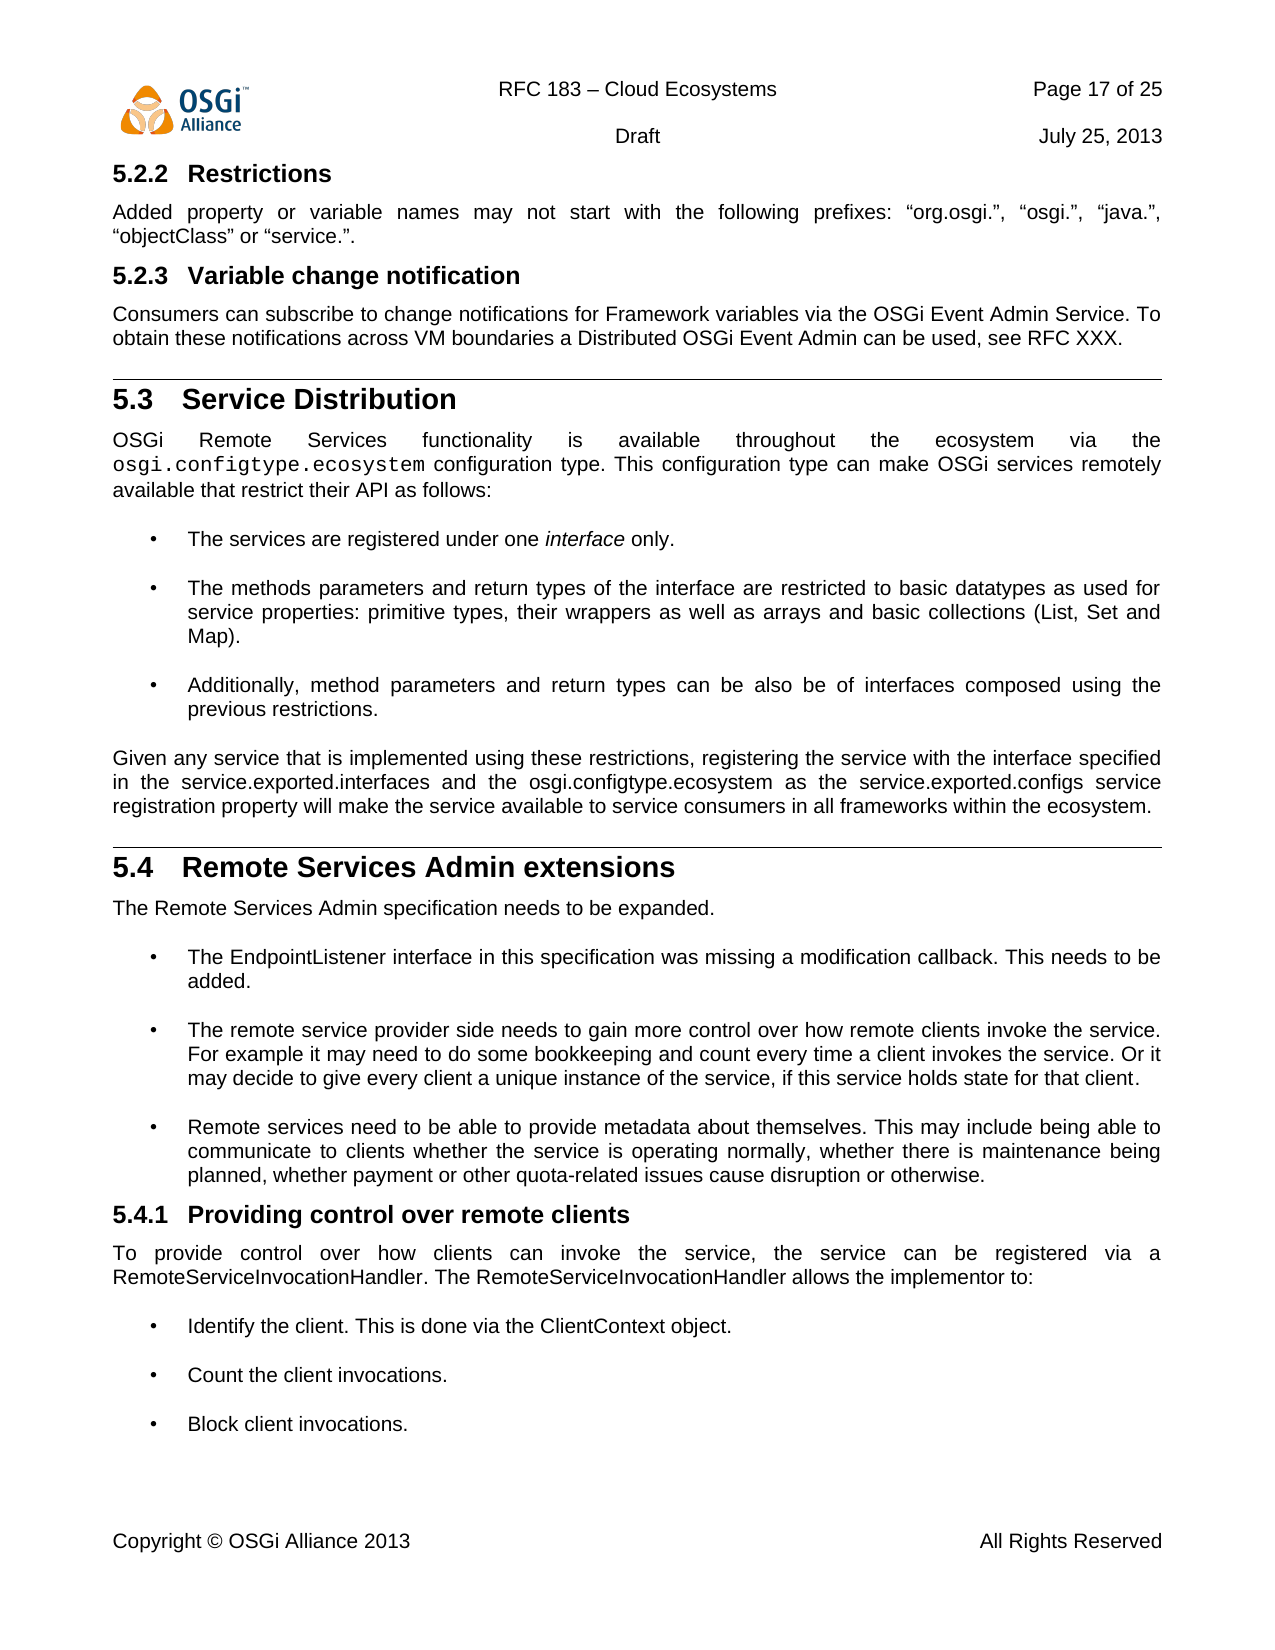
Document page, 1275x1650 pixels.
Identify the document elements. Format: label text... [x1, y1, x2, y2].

subtitle Restrictions [112, 159, 1162, 188]
list Remote services need to be able to provide metadata about themselves. This may include being able to communicate to clients whether the service is operating normally, whether there is maintenance being planned, whether payment or other quota-related issues cause disruption or otherwise. [150, 1115, 1162, 1187]
list The EndpointListener interface in this specification was missing a modification callback. This needs to be added. [150, 945, 1162, 993]
list The remote service provider side needs to gain more control over how remote clients invoke the service. For example it may need to do some bookkeeping and count every time a client invokes the service. Or it may decide to give every client a unique instance of the service, if this service holds state for that client. [150, 1018, 1162, 1090]
list Block client invocations. [150, 1412, 1162, 1436]
list Additionally, method parameters and return types can be also be of interfaces composed using the previous restrictions. [150, 673, 1162, 721]
picture [113, 78, 257, 142]
text Consumers can subscribe to change notifications for Framework variables via the OSGi Event Admin Service. To obtain these notifications across VM boundaries a Distributed OSGi Event Admin can be used, see RFC XXX. [112, 302, 1162, 350]
text To provide control over how clients can invoke the service, the service can be registered via a RemoteServiceInvocationHandler. The RemoteServiceInvocationHandler allows the implementor to: [112, 1241, 1162, 1289]
list Identify the client. This is done via the ClientContext object. [150, 1314, 1162, 1338]
text OSGi Remote Services functionality is available throughout the ecosystem via the osgi.configtype.ecosystem configuration type. This configuration type can make OSGi services remotely available that restrict their API as follows: [112, 428, 1162, 502]
subtitle Service Distribution [112, 380, 1162, 416]
text Given any service that is implemented using these restrictions, registering the service with the interface specified in the service.exported.interfaces and the osgi.configtype.ecosystem as the service.exported.configs service registration property will make the service available to service consumers in all frameworks within the ecosystem. [112, 746, 1162, 818]
text Added property or variable names may not start with the following prefixes: “org.osgi.”, “osgi.”, “java.”, “objectClass” or “service.”. [112, 200, 1162, 248]
subtitle Providing control over remote clients [112, 1199, 1162, 1228]
list The methods parameters and return types of the interface are restricted to basic datatypes as used for service properties: primitive types, their wrappers as well as arrays and basic collections (List, Set and Map). [150, 576, 1162, 648]
subtitle Variable change notification [112, 261, 1162, 289]
text The Remote Services Admin specification needs to be expanded. [112, 896, 1162, 920]
list The services are registered under one interface only. [150, 527, 1162, 551]
list Count the client invocations. [150, 1363, 1162, 1387]
subtitle Remote Services Admin extensions [112, 848, 1162, 884]
